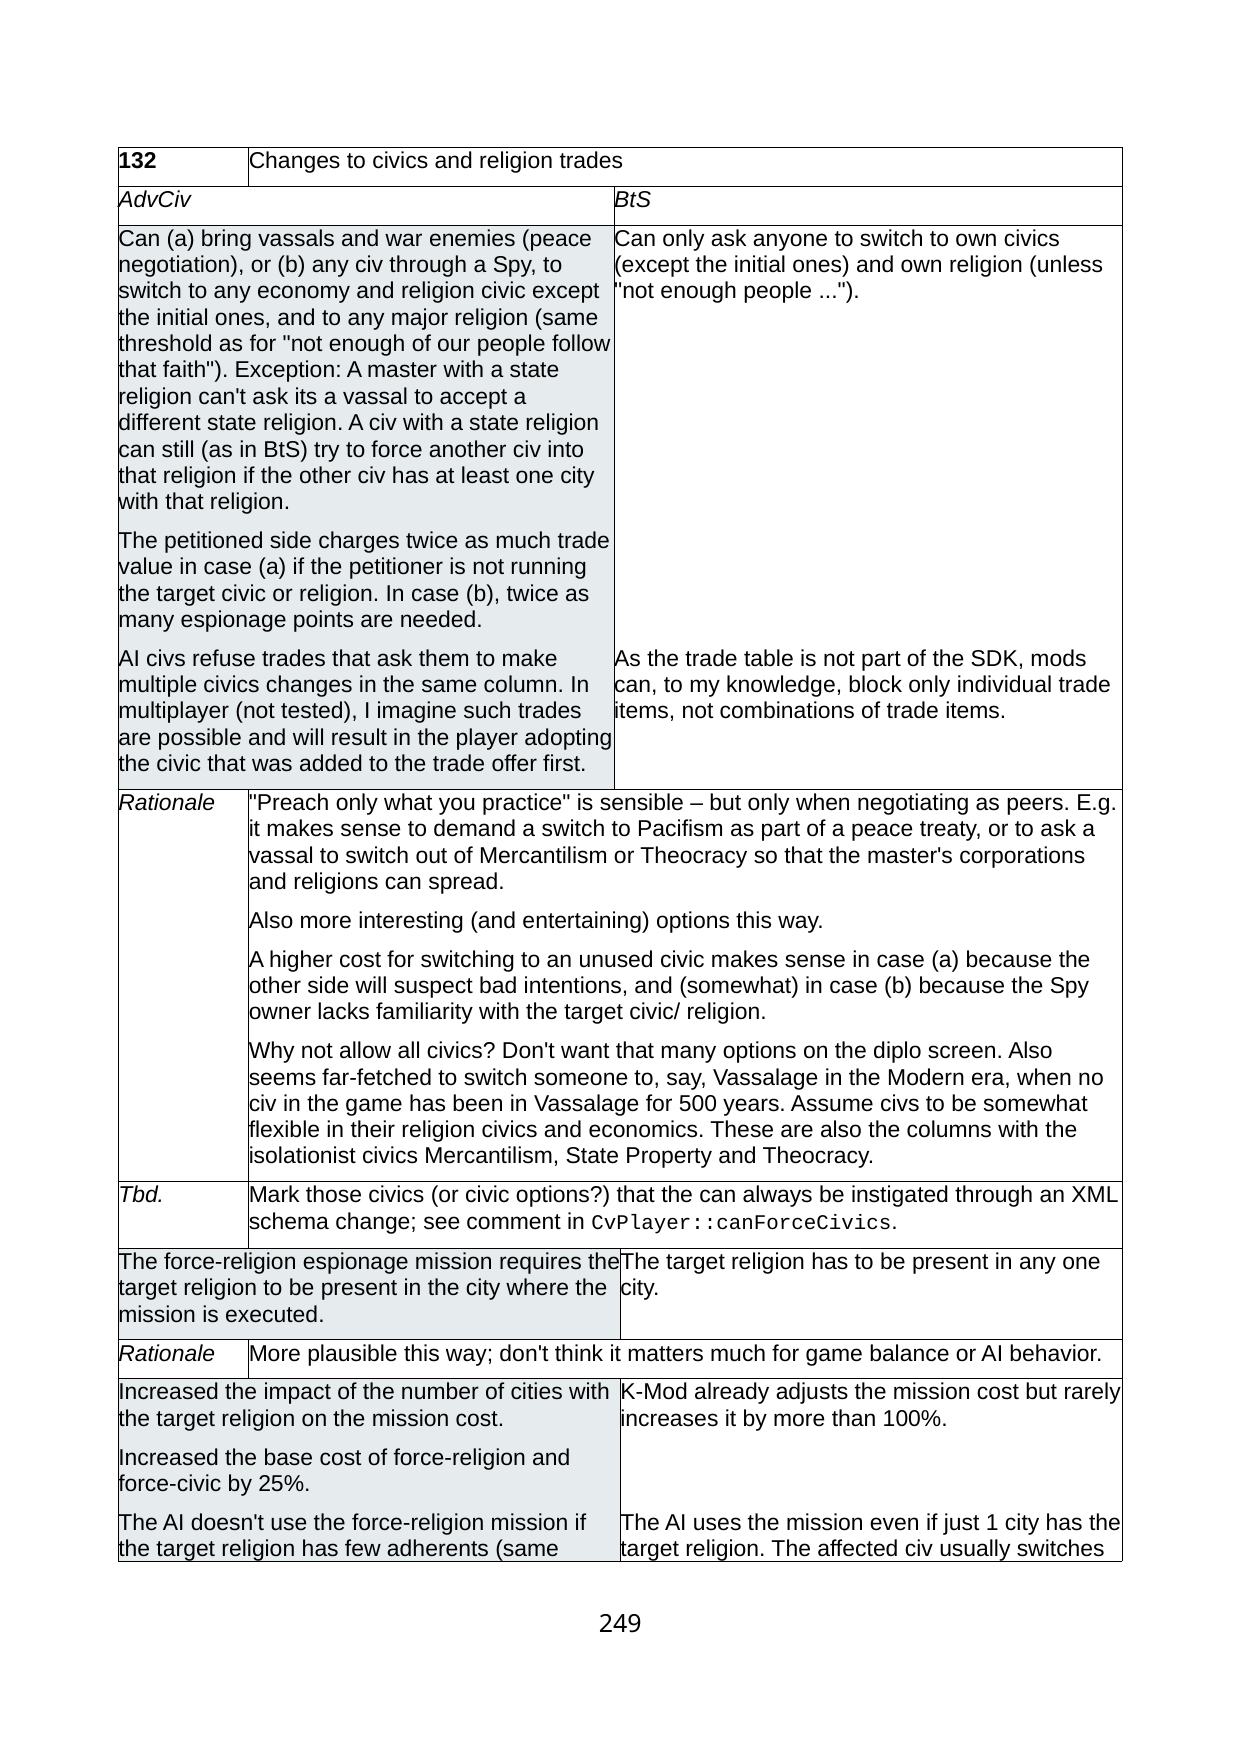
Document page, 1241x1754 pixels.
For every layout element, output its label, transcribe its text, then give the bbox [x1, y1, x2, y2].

table_cell Rationale [119, 1340, 248, 1378]
table_header 132 [119, 148, 248, 186]
table_cell The force-religion espionage mission requires the target religion to be present in the city where the mission is executed. [119, 1249, 620, 1339]
table_cell Increased the impact of the number of cities with the target religion on the mission cost. Increased the base cost of force-religion and force-civic by 25%. The AI doesn't use the force-religion mission if the target religion has few adherents (same [119, 1379, 620, 1561]
table_cell More plausible this way; don't think it matters much for game balance or AI behavior. [249, 1340, 1122, 1378]
table_cell Can only ask anyone to switch to own civics (except the initial ones) and own religion (unless "not enough people ..."). As the trade table is not part of the SDK, mods can, to my knowledge, block only individual trade items, not combinations of trade items. [615, 226, 1122, 789]
table_header Changes to civics and religion trades [249, 148, 1122, 186]
table_cell AdvCiv [119, 187, 614, 224]
table_cell Tbd. [119, 1182, 248, 1248]
table_cell K-Mod already adjusts the mission cost but rarely increases it by more than 100%. The AI uses the mission even if just 1 city has the target religion. The affected civ usually switches [621, 1379, 1122, 1561]
table_cell "Preach only what you practice" is sensible – but only when negotiating as peers. E.g. it makes sense to demand a switch to Pacifism as part of a peace treaty, or to ask a vassal to switch out of Mercantilism or Theocracy so that the master's corporations and religions can spread. Also more interesting (and entertaining) options this way. A higher cost for switching to an unused civic makes sense in case (a) because the other side will suspect bad intentions, and (somewhat) in case (b) because the Spy owner lacks familiarity with the target civic/ religion. Why not allow all civics? Don't want that many options on the diplo screen. Also seems far-fetched to switch someone to, say, Vassalage in the Modern era, when no civ in the game has been in Vassalage for 500 years. Assume civs to be somewhat flexible in their religion civics and economics. These are also the columns with the isolationist civics Mercantilism, State Property and Theocracy. [249, 790, 1122, 1181]
table_cell The target religion has to be present in any one city. [621, 1249, 1122, 1339]
table_cell Rationale [119, 790, 248, 1181]
table_cell Mark those civics (or civic options?) that the can always be instigated through an XML schema change; see comment in CvPlayer::canForceCivics. [249, 1182, 1122, 1248]
table_cell Can (a) bring vassals and war enemies (peace negotiation), or (b) any civ through a Spy, to switch to any economy and religion civic except the initial ones, and to any major religion (same threshold as for "not enough of our people follow that faith"). Exception: A master with a state religion can't ask its a vassal to accept a different state religion. A civ with a state religion can still (as in BtS) try to force another civ into that religion if the other civ has at least one city with that religion. The petitioned side charges twice as much trade value in case (a) if the petitioner is not running the target civic or religion. In case (b), twice as many espionage points are needed. AI civs refuse trades that ask them to make multiple civics changes in the same column. In multiplayer (not tested), I imagine such trades are possible and will result in the player adopting the civic that was added to the trade offer first. [119, 226, 614, 789]
table_cell BtS [615, 187, 1122, 224]
